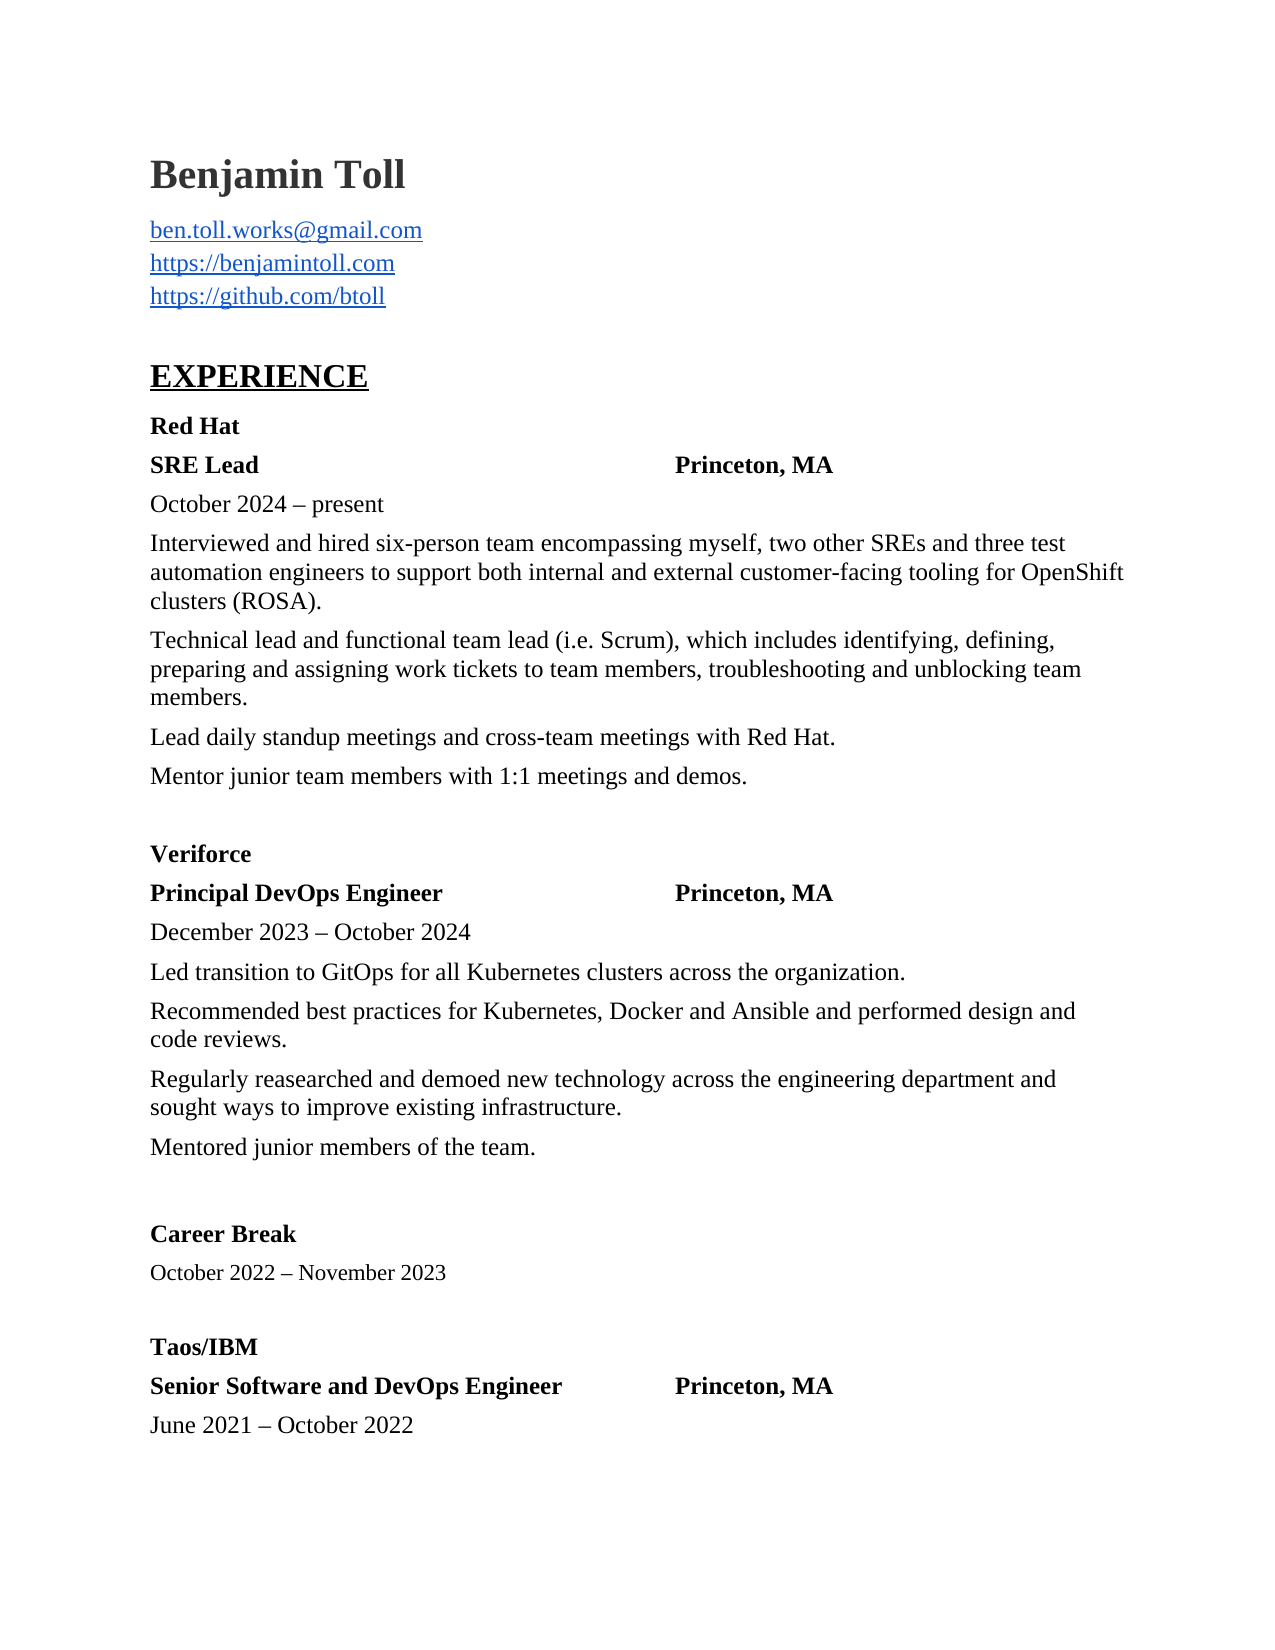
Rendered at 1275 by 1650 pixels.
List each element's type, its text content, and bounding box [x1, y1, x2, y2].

text Lead daily standup meetings and cross-team meetings with Red Hat. [150, 722, 1125, 750]
text Mentor junior team members with 1:1 meetings and demos. [150, 761, 1125, 789]
text Principal DevOps Engineer Princeton, MA [150, 878, 1125, 907]
text Mentored junior members of the team. [150, 1132, 1125, 1160]
text SRE Lead Princeton, MA [150, 450, 1125, 479]
text Technical lead and functional team lead (i.e. Scrum), which includes identifying, defining, preparing and assigning work tickets to team members, troubleshooting and unblocking team members. [150, 625, 1125, 711]
text EXPERIENCE [150, 356, 1125, 394]
text Regularly reasearched and demoed new technology across the engineering department and sought ways to improve existing infrastructure. [150, 1064, 1125, 1121]
text Recommended best practices for Kubernetes, Docker and Ansible and performed design and code reviews. [150, 996, 1125, 1053]
text Led transition to GitOps for all Kubernetes clusters across the organization. [150, 957, 1125, 985]
text October 2022 – November 2023 [150, 1259, 1125, 1285]
text Taos/IBM [150, 1332, 1125, 1361]
text https://github.com/btoll [150, 281, 1125, 310]
text Interviewed and hired six-person team encompassing myself, two other SREs and three test automation engineers to support both internal and external customer-facing tooling for OpenShift clusters (ROSA). [150, 528, 1125, 614]
text Senior Software and DevOps Engineer Princeton, MA [150, 1371, 1125, 1400]
text Benjamin Toll [150, 150, 1125, 198]
text Career Break [150, 1219, 1125, 1248]
text Red Hat [150, 411, 1125, 439]
text ben.toll.works@gmail.com [150, 216, 1125, 244]
text October 2024 – present [150, 489, 1125, 518]
text June 2021 – October 2022 [150, 1411, 1125, 1439]
text https://benjamintoll.com [150, 248, 1125, 277]
text December 2023 – October 2024 [150, 917, 1125, 946]
text Veriforce [150, 839, 1125, 868]
